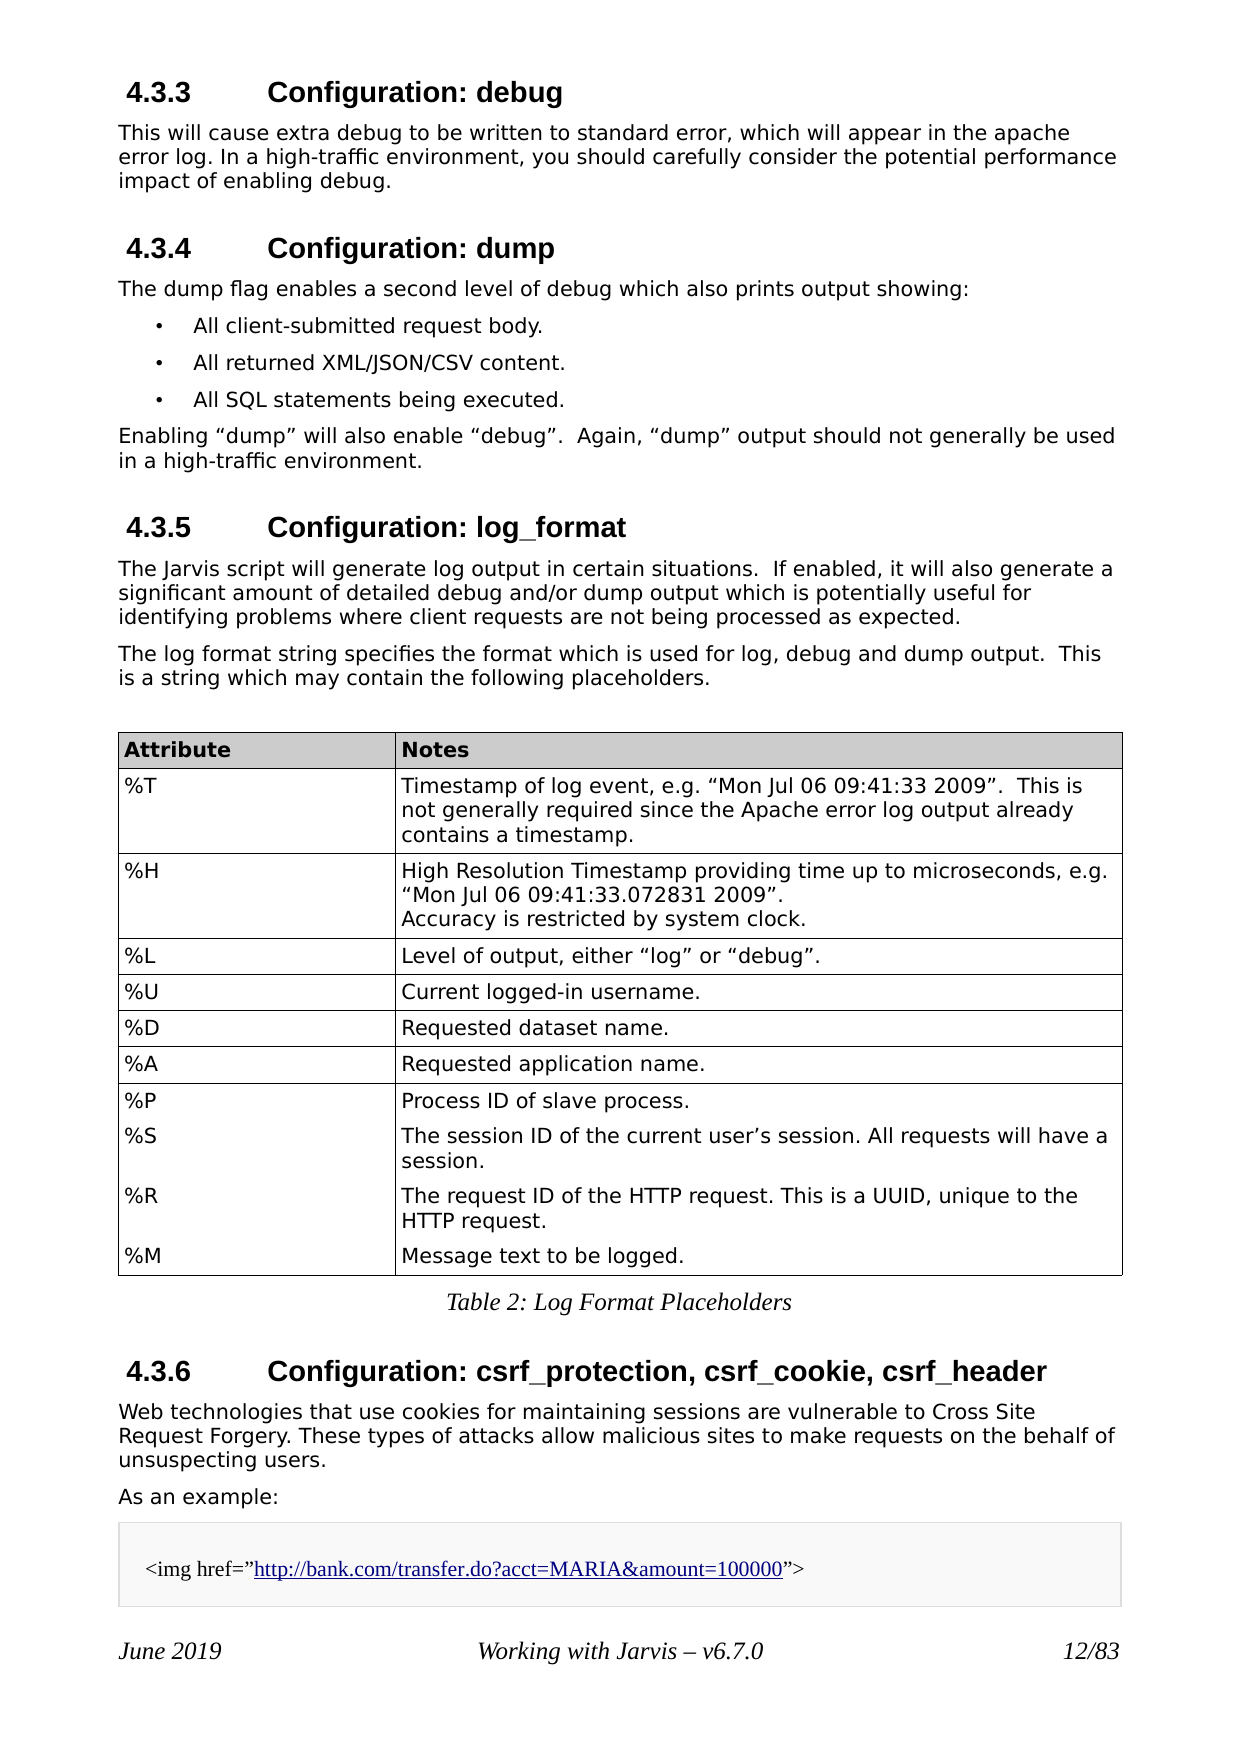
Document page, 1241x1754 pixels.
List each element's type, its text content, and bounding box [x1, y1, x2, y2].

list All returned XML/JSON/CSV content. [156, 351, 1122, 375]
subtitle Configuration: csrf_protection, csrf_cookie, csrf_header [118, 1354, 1122, 1387]
text Enabling “dump” will also enable “debug”. Again, “dump” output should not generally be used in a high-traffic environment. [118, 424, 1122, 473]
subtitle Configuration: debug [118, 75, 1122, 108]
table_cell Requested dataset name. [396, 1011, 1122, 1046]
subtitle Configuration: dump [118, 231, 1122, 265]
table_cell Process ID of slave process. [396, 1084, 1122, 1119]
table_cell %T [119, 769, 395, 853]
table_cell %A [119, 1047, 395, 1082]
text This will cause extra debug to be written to standard error, which will appear in the apache error log. In a high-traffic environment, you should carefully consider the potential performance impact of enabling debug. [118, 121, 1122, 194]
table_cell Level of output, either “log” or “debug”. [396, 939, 1122, 974]
table_cell High Resolution Timestamp providing time up to microseconds, e.g. “Mon Jul 06 09:41:33.072831 2009”. Accuracy is restricted by system clock. [396, 854, 1122, 937]
table_cell The session ID of the current user’s session. All requests will have a session. [396, 1119, 1122, 1179]
text The Jarvis script will generate log output in certain situations. If enabled, it will also generate a significant amount of detailed debug and/or dump output which is potentially useful for identifying problems where client requests are not being processed as expected. [118, 557, 1122, 629]
text The dump flag enables a second level of debug which also prints output showing: [118, 277, 1122, 302]
table_cell %M [119, 1239, 395, 1274]
table_cell The request ID of the HTTP request. This is a UUID, unique to the HTTP request. [396, 1179, 1122, 1239]
table_cell %P [119, 1084, 395, 1119]
table_cell Current logged-in username. [396, 975, 1122, 1010]
list All client-submitted request body. [156, 314, 1122, 338]
list All SQL statements being executed. [156, 388, 1122, 412]
table_header Attribute [119, 733, 395, 768]
text The log format string specifies the format which is used for log, debug and dump output. This is a string which may contain the following placeholders. [118, 642, 1122, 690]
table_cell %L [119, 939, 395, 974]
table_cell %D [119, 1011, 395, 1046]
table_cell Timestamp of log event, e.g. “Mon Jul 06 09:41:33 2009”. This is not generally required since the Apache error log output already contains a timestamp. [396, 769, 1122, 853]
text As an example: [118, 1485, 1122, 1509]
table_cell %R [119, 1179, 395, 1239]
subtitle Configuration: log_format [118, 511, 1122, 544]
table_cell Requested application name. [396, 1047, 1122, 1082]
text Web technologies that use cookies for maintaining sessions are vulnerable to Cross Site Request Forgery. These types of attacks allow malicious sites to make requests on the behalf of unsuspecting users. [118, 1400, 1122, 1473]
text Table 2: Log Format Placeholders [118, 1287, 1122, 1316]
table_cell Message text to be logged. [396, 1239, 1122, 1274]
table_cell %U [119, 975, 395, 1010]
text <img href=”http://bank.com/transfer.do?acct=MARIA&amount=100000”> [120, 1523, 1120, 1606]
table_cell %S [119, 1119, 395, 1179]
table_header Notes [396, 733, 1122, 768]
table_cell %H [119, 854, 395, 937]
